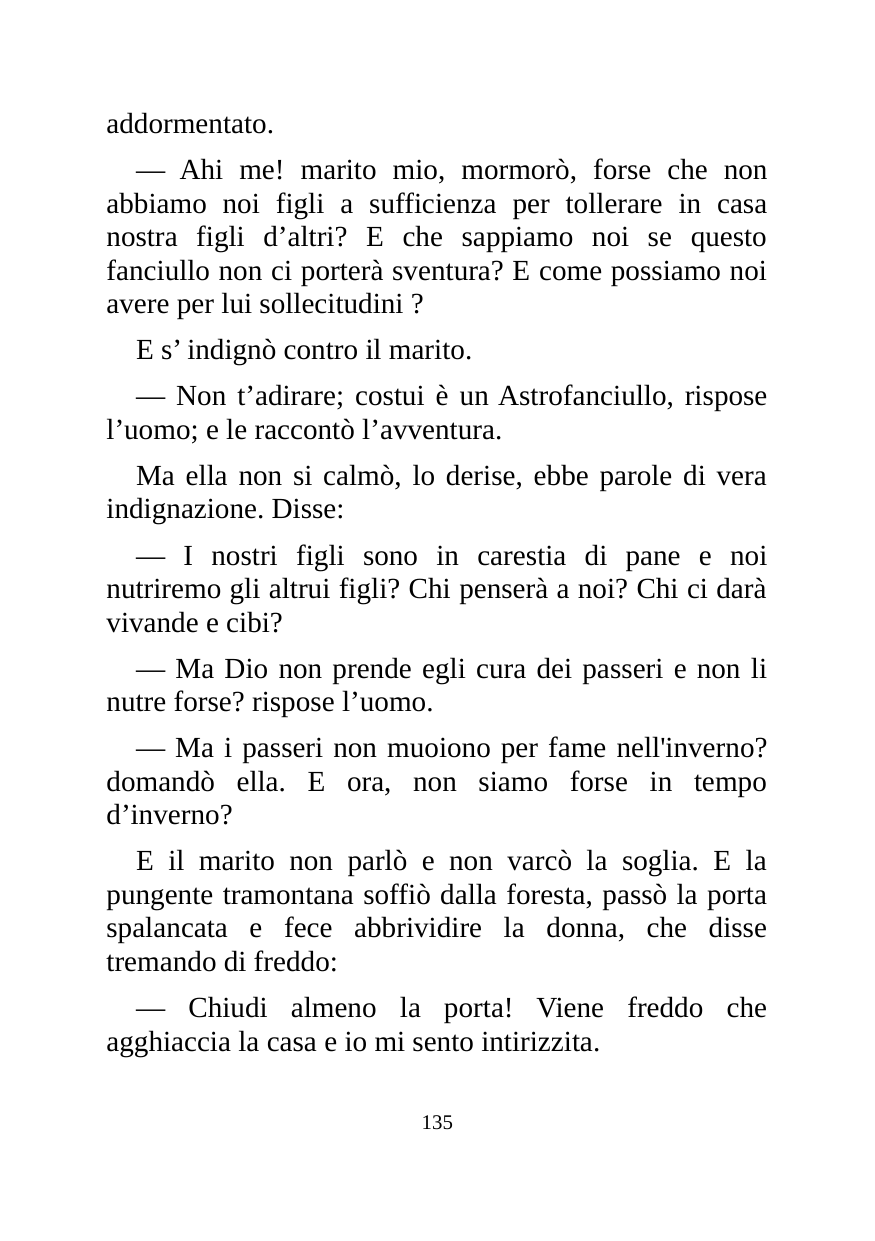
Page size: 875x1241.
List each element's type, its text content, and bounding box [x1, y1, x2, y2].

text — Non t’adirare; costui è un Astrofanciullo, rispose l’uomo; e le raccontò l’avventura. [106, 378, 768, 446]
text — I nostri figli sono in carestia di pane e noi nutriremo gli altrui figli? Chi penserà a noi? Chi ci darà vivande e cibi? [106, 538, 768, 638]
text Ma ella non si calmò, lo derise, ebbe parole di vera indignazione. Disse: [106, 458, 768, 525]
text — Ma Dio non prende egli cura dei passeri e non li nutre forse? rispose l’uomo. [106, 651, 768, 718]
text E il marito non parlò e non varcò la soglia. E la pungente tramontana soffiò dalla foresta, passò la porta spalancata e fece abbrividire la donna, che disse tremando di freddo: [106, 843, 768, 978]
text — Ma i passeri non muoiono per fame nell'inverno? domandò ella. E ora, non siamo forse in tempo d’inverno? [106, 730, 768, 831]
text — Ahi me! marito mio, mormorò, forse che non abbiamo noi figli a sufficienza per tollerare in casa nostra figli d’altri? E che sappiamo noi se questo fanciullo non ci porterà sventura? E come possiamo noi avere per lui sollecitudini ? [106, 152, 768, 320]
text E s’ indignò contro il marito. [106, 332, 768, 366]
text — Chiudi almeno la porta! Viene freddo che agghiaccia la casa e io mi sento intirizzita. [106, 990, 768, 1057]
text addormentato. [106, 106, 768, 140]
